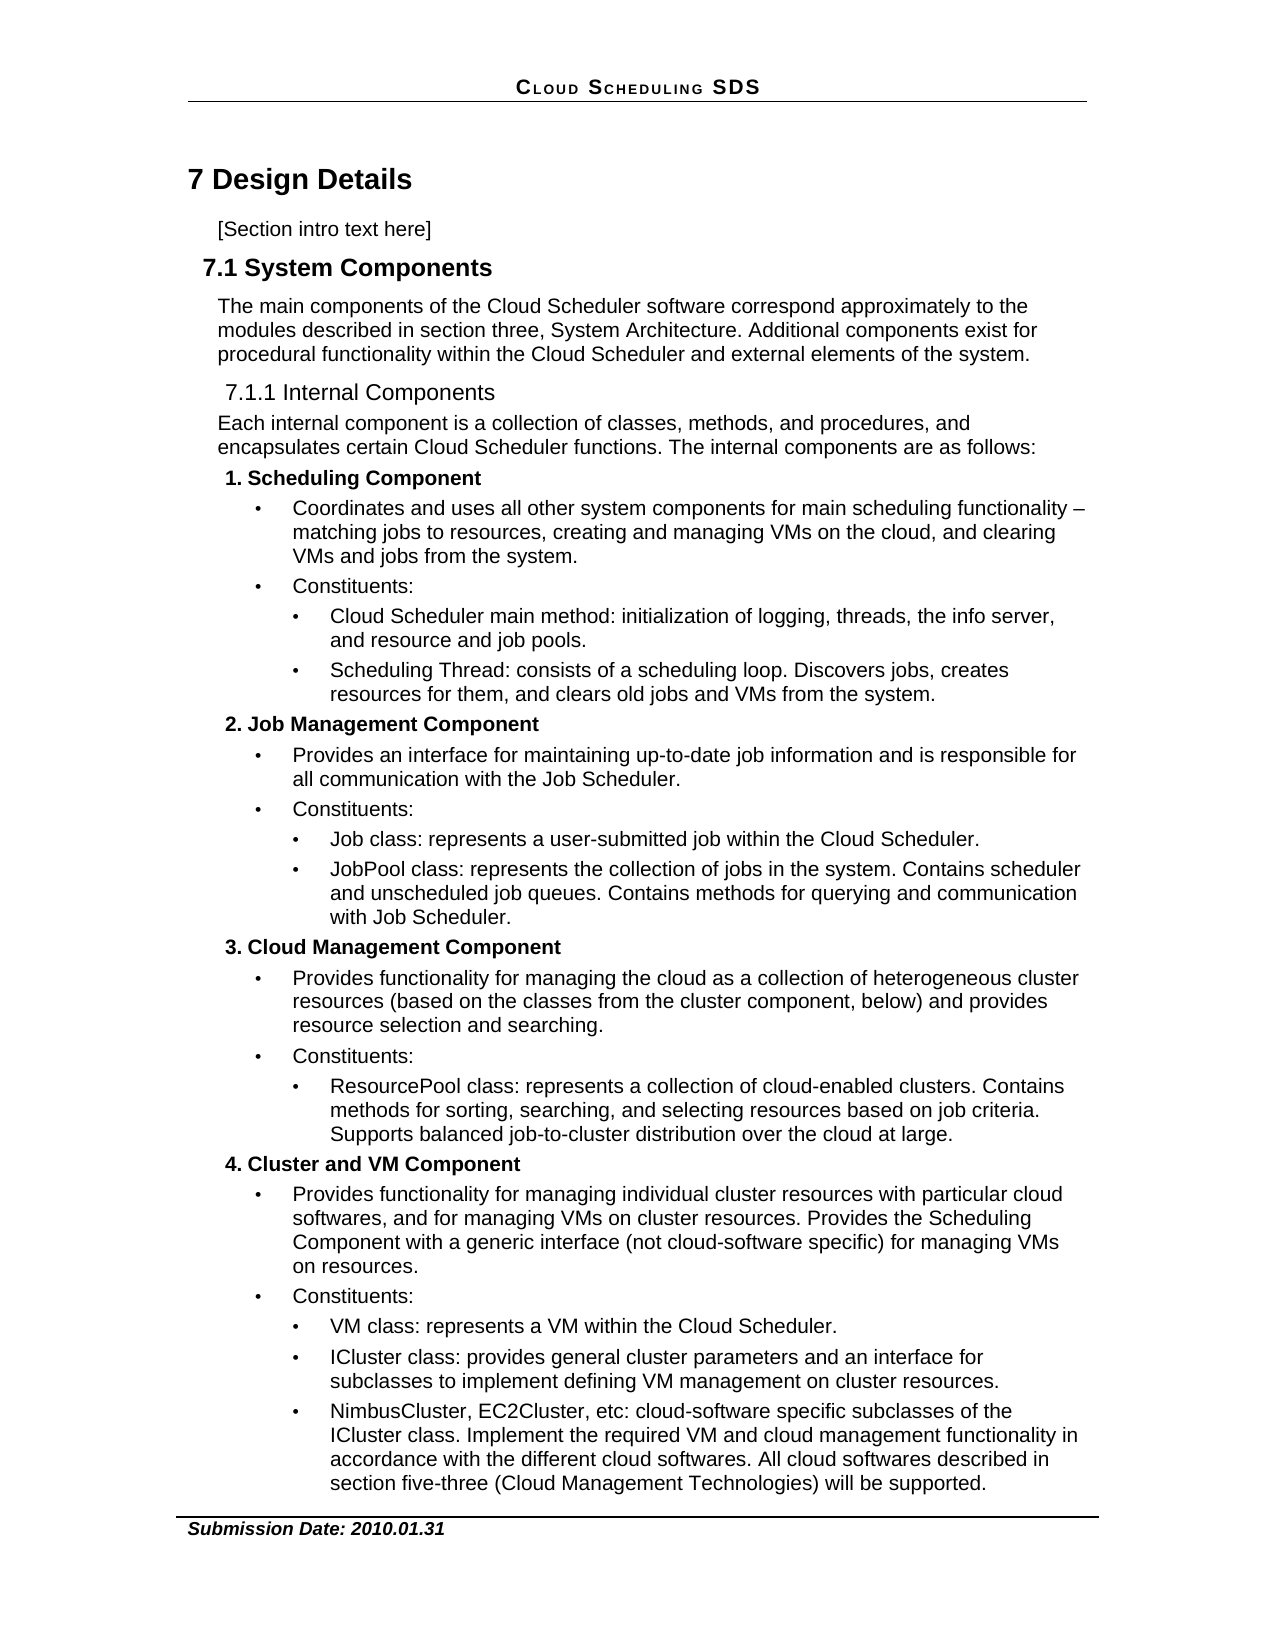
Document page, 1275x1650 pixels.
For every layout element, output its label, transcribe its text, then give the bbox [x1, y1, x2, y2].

list JobPool class: represents the collection of jobs in the system. Contains scheduler and unscheduled job queues. Contains methods for querying and communication with Job Scheduler. [292, 857, 1087, 929]
list Provides functionality for managing individual cluster resources with particular cloud softwares, and for managing VMs on cluster resources. Provides the Scheduling Component with a generic interface (not cloud-software specific) for managing VMs on resources. [255, 1182, 1087, 1278]
list Cluster and VM Component [225, 1152, 1087, 1176]
list NimbusCluster, EC2Cluster, etc: cloud-software specific subclasses of the ICluster class. Implement the required VM and cloud management functionality in accordance with the different cloud softwares. All cloud softwares described in section five-three (Cloud Management Technologies) will be supported. [292, 1399, 1087, 1494]
list Job class: represents a user-submitted job within the Cloud Scheduler. [292, 827, 1087, 851]
list ResourcePool class: represents a collection of cloud-enabled clusters. Contains methods for sorting, searching, and selecting resources based on job criteria. Supports balanced job-to-cluster distribution over the cloud at large. [292, 1074, 1087, 1146]
list Scheduling Thread: consists of a scheduling loop. Discovers jobs, creates resources for them, and clears old jobs and VMs from the system. [292, 658, 1087, 706]
list Constituents: [255, 574, 1087, 598]
list Constituents: [255, 1043, 1087, 1067]
text The main components of the Cloud Scheduler software correspond approximately to the modules described in section three, System Architecture. Additional components exist for procedural functionality within the Cloud Scheduler and external elements of the system. [217, 294, 1087, 366]
subtitle Design Details [187, 162, 1087, 196]
list Constituents: [255, 797, 1087, 821]
text [Section intro text here] [217, 217, 1087, 241]
list Cloud Scheduler main method: initialization of logging, threads, the info server, and resource and job pools. [292, 604, 1087, 652]
list Job Management Component [225, 712, 1087, 736]
list Provides an interface for maintaining up-to-date job information and is responsible for all communication with the Job Scheduler. [255, 742, 1087, 790]
subtitle Internal Components [225, 379, 1087, 405]
list Cloud Management Component [225, 935, 1087, 959]
list VM class: represents a VM within the Cloud Scheduler. [292, 1314, 1087, 1338]
list Coordinates and uses all other system components for main scheduling functionality – matching jobs to resources, creating and managing VMs on the cloud, and clearing VMs and jobs from the system. [255, 496, 1087, 567]
text Each internal component is a collection of classes, methods, and procedures, and encapsulates certain Cloud Scheduler functions. The internal components are as follows: [217, 411, 1087, 459]
list Scheduling Component [225, 465, 1087, 489]
list ICluster class: provides general cluster parameters and an interface for subclasses to implement defining VM management on cluster resources. [292, 1344, 1087, 1392]
list Constituents: [255, 1284, 1087, 1308]
list Provides functionality for managing the cloud as a collection of heterogeneous cluster resources (based on the classes from the cluster component, below) and provides resource selection and searching. [255, 965, 1087, 1037]
subtitle System Components [202, 253, 1087, 282]
